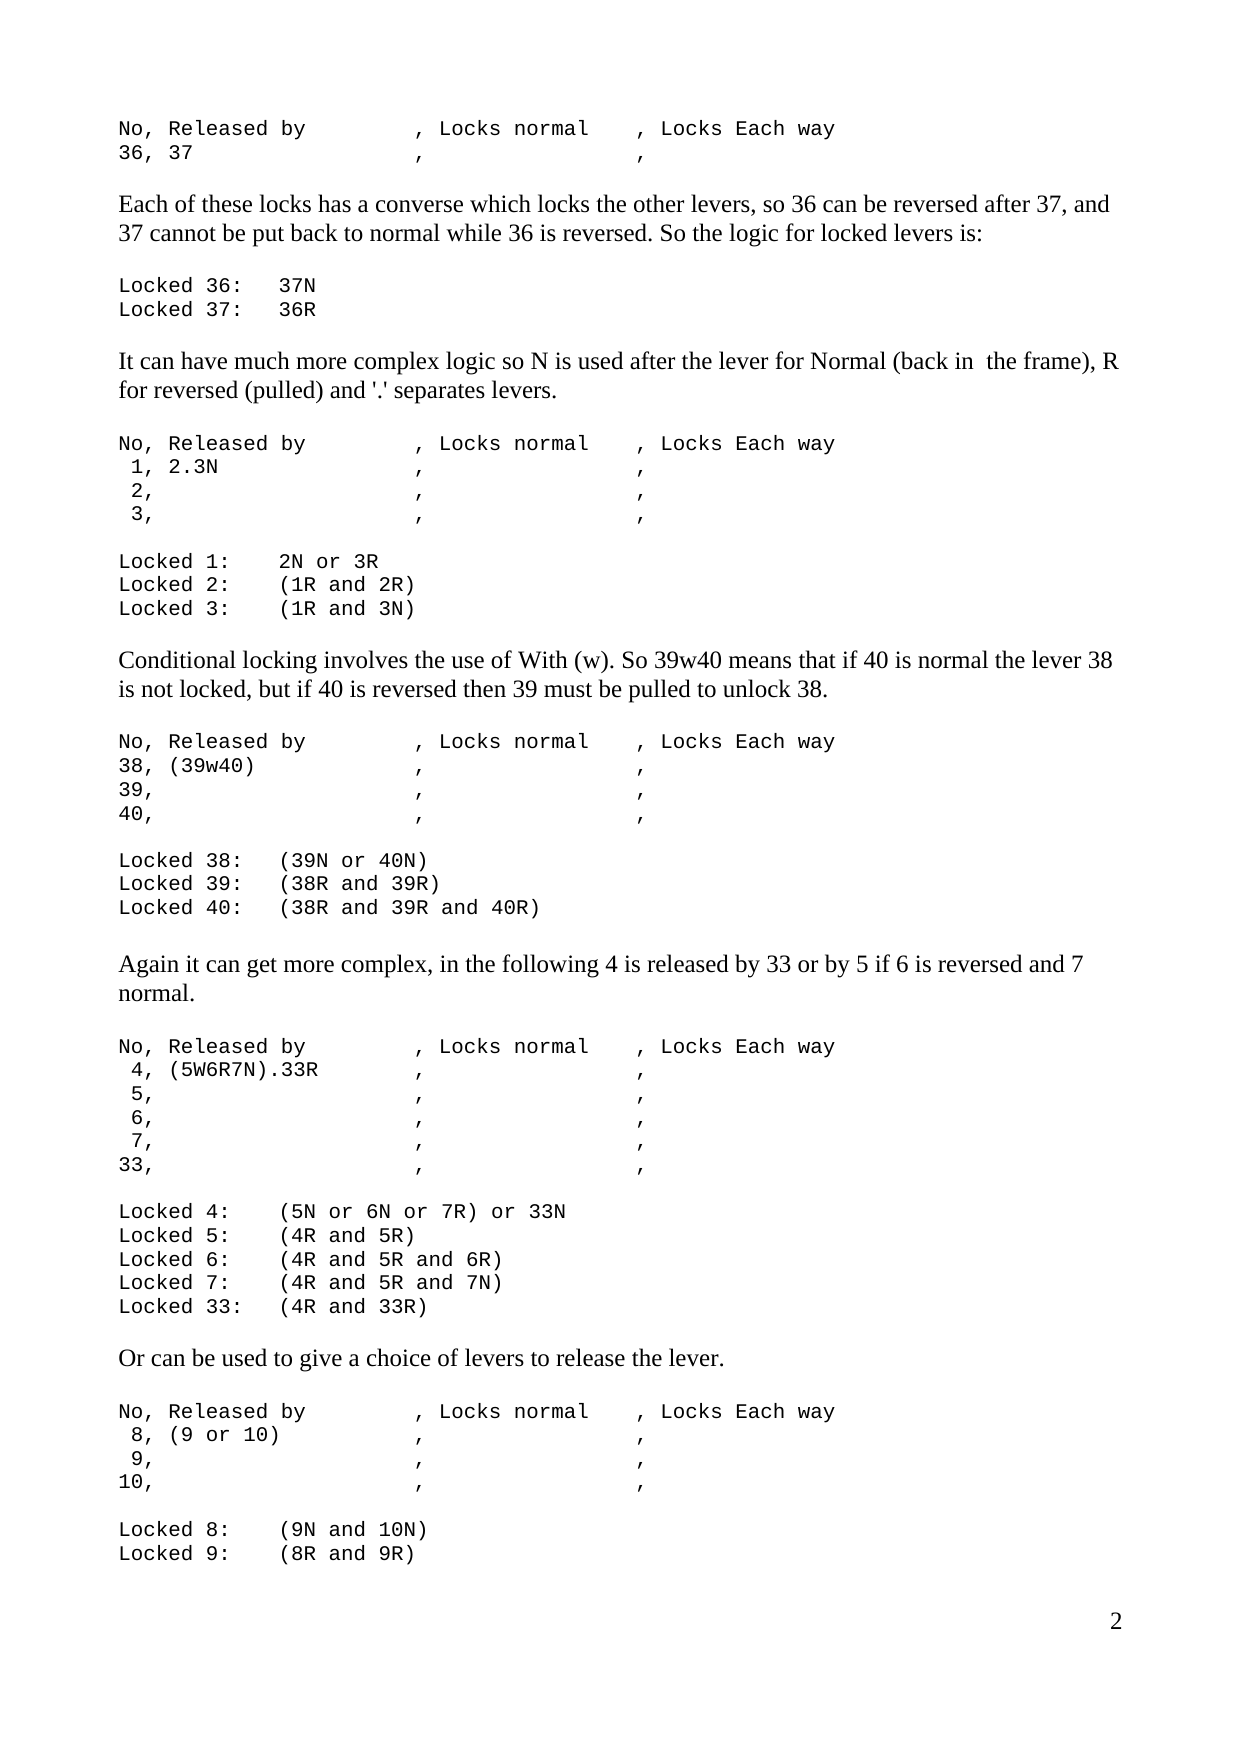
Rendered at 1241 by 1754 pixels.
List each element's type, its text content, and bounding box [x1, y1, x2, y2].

text No, Released by , Locks normal , Locks Each way [118, 432, 1122, 456]
text Locked 37: 36R [118, 299, 1122, 323]
text 10, , , [118, 1472, 1122, 1495]
text 40, , , [118, 802, 1122, 826]
text No, Released by , Locks normal , Locks Each way [118, 118, 1122, 142]
text 33, , , [118, 1154, 1122, 1178]
text Locked 4: (5N or 6N or 7R) or 33N [118, 1201, 1122, 1225]
text Each of these locks has a converse which locks the other levers, so 36 can be reversed after 37, and 37 cannot be put back to normal while 36 is reversed. So the logic for locked levers is: [118, 189, 1122, 247]
text Or can be used to give a choice of levers to release the lever. [118, 1343, 1122, 1372]
text Locked 2: (1R and 2R) [118, 574, 1122, 598]
text Conditional locking involves the use of With (w). So 39w40 means that if 40 is normal the lever 38 is not locked, but if 40 is reversed then 39 must be pulled to unlock 38. [118, 645, 1122, 703]
text 4, (5W6R7N).33R , , [118, 1059, 1122, 1083]
text No, Released by , Locks normal , Locks Each way [118, 732, 1122, 755]
text 2, , , [118, 480, 1122, 503]
text Locked 1: 2N or 3R [118, 551, 1122, 574]
text Locked 40: (38R and 39R and 40R) [118, 897, 1122, 921]
text 7, , , [118, 1130, 1122, 1154]
text It can have much more complex logic so N is used after the lever for Normal (back in the frame), R for reversed (pulled) and '.' separates levers. [118, 346, 1122, 404]
text 5, , , [118, 1083, 1122, 1107]
text Locked 6: (4R and 5R and 6R) [118, 1248, 1122, 1272]
text Locked 8: (9N and 10N) [118, 1519, 1122, 1542]
text 9, , , [118, 1448, 1122, 1472]
text No, Released by , Locks normal , Locks Each way [118, 1036, 1122, 1059]
text Locked 38: (39N or 40N) [118, 850, 1122, 873]
text Locked 3: (1R and 3N) [118, 598, 1122, 622]
text Locked 5: (4R and 5R) [118, 1225, 1122, 1248]
text Locked 33: (4R and 33R) [118, 1296, 1122, 1319]
text 38, (39w40) , , [118, 755, 1122, 779]
text Again it can get more complex, in the following 4 is released by 33 or by 5 if 6 is reversed and 7 normal. [118, 949, 1122, 1007]
text 36, 37 , , [118, 142, 1122, 165]
text Locked 36: 37N [118, 275, 1122, 299]
text Locked 7: (4R and 5R and 7N) [118, 1272, 1122, 1296]
text 39, , , [118, 779, 1122, 802]
text Locked 9: (8R and 9R) [118, 1542, 1122, 1566]
text 6, , , [118, 1107, 1122, 1130]
text No, Released by , Locks normal , Locks Each way [118, 1401, 1122, 1424]
text 1, 2.3N , , [118, 456, 1122, 480]
text Locked 39: (38R and 39R) [118, 873, 1122, 897]
text 3, , , [118, 503, 1122, 527]
text 8, (9 or 10) , , [118, 1424, 1122, 1448]
